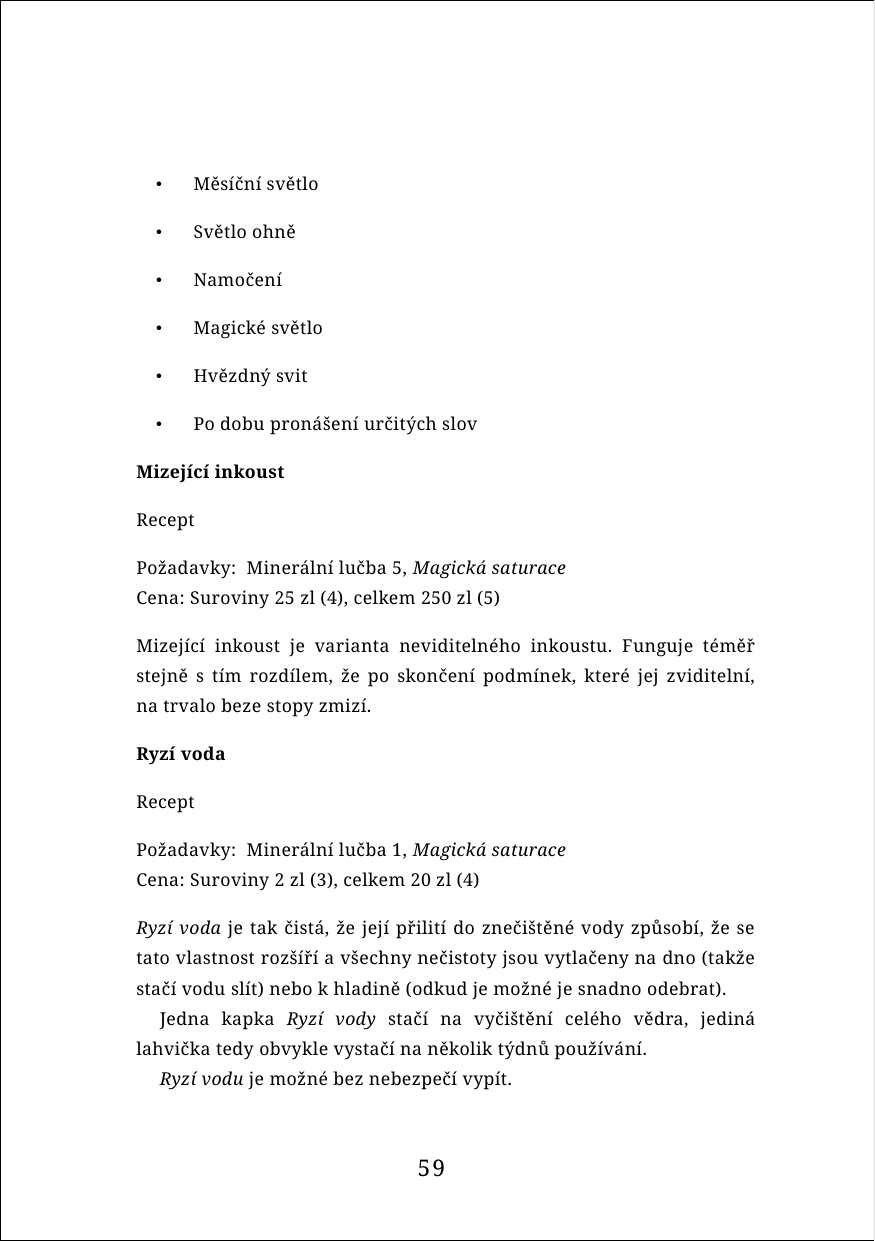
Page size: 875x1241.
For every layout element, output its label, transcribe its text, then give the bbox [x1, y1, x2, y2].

text Recept [136, 507, 756, 531]
list Magické světlo [156, 316, 756, 340]
text Mizející inkoust [136, 459, 756, 483]
text Mizející inkoust je varianta neviditelného inkoustu. Funguje téměř stejně s tím rozdílem, že po skončení podmínek, které jej zviditelní, na trvalo beze stopy zmizí. [136, 633, 756, 718]
list Hvězdný svit [156, 363, 756, 388]
text Požadavky: Minerální lučba 5, Magická saturace Cena: Suroviny 25 zl (4), celkem 250 zl (5) [136, 555, 756, 609]
text Ryzí voda je tak čistá, že její přilití do znečištěné vody způsobí, že se tato vlastnost rozšíří a všechny nečistoty jsou vytlačeny na dno (takže stačí vodu slít) nebo k hladině (odkud je možné je snadno odebrat). Jedna kapka Ryzí vody stačí na vyčištění celého vědra, jediná lahvička tedy obvykle vystačí na několik týdnů používání. Ryzí vodu je možné bez nebezpečí vypít. [136, 916, 756, 1091]
text Recept [136, 789, 756, 814]
text Ryzí voda [136, 742, 756, 766]
list Světlo ohně [156, 220, 756, 244]
list Po dobu pronášení určitých slov [156, 411, 756, 436]
list Namočení [156, 268, 756, 292]
list Měsíční světlo [156, 172, 756, 196]
text Požadavky: Minerální lučba 1, Magická saturace Cena: Suroviny 2 zl (3), celkem 20 zl (4) [136, 837, 756, 892]
